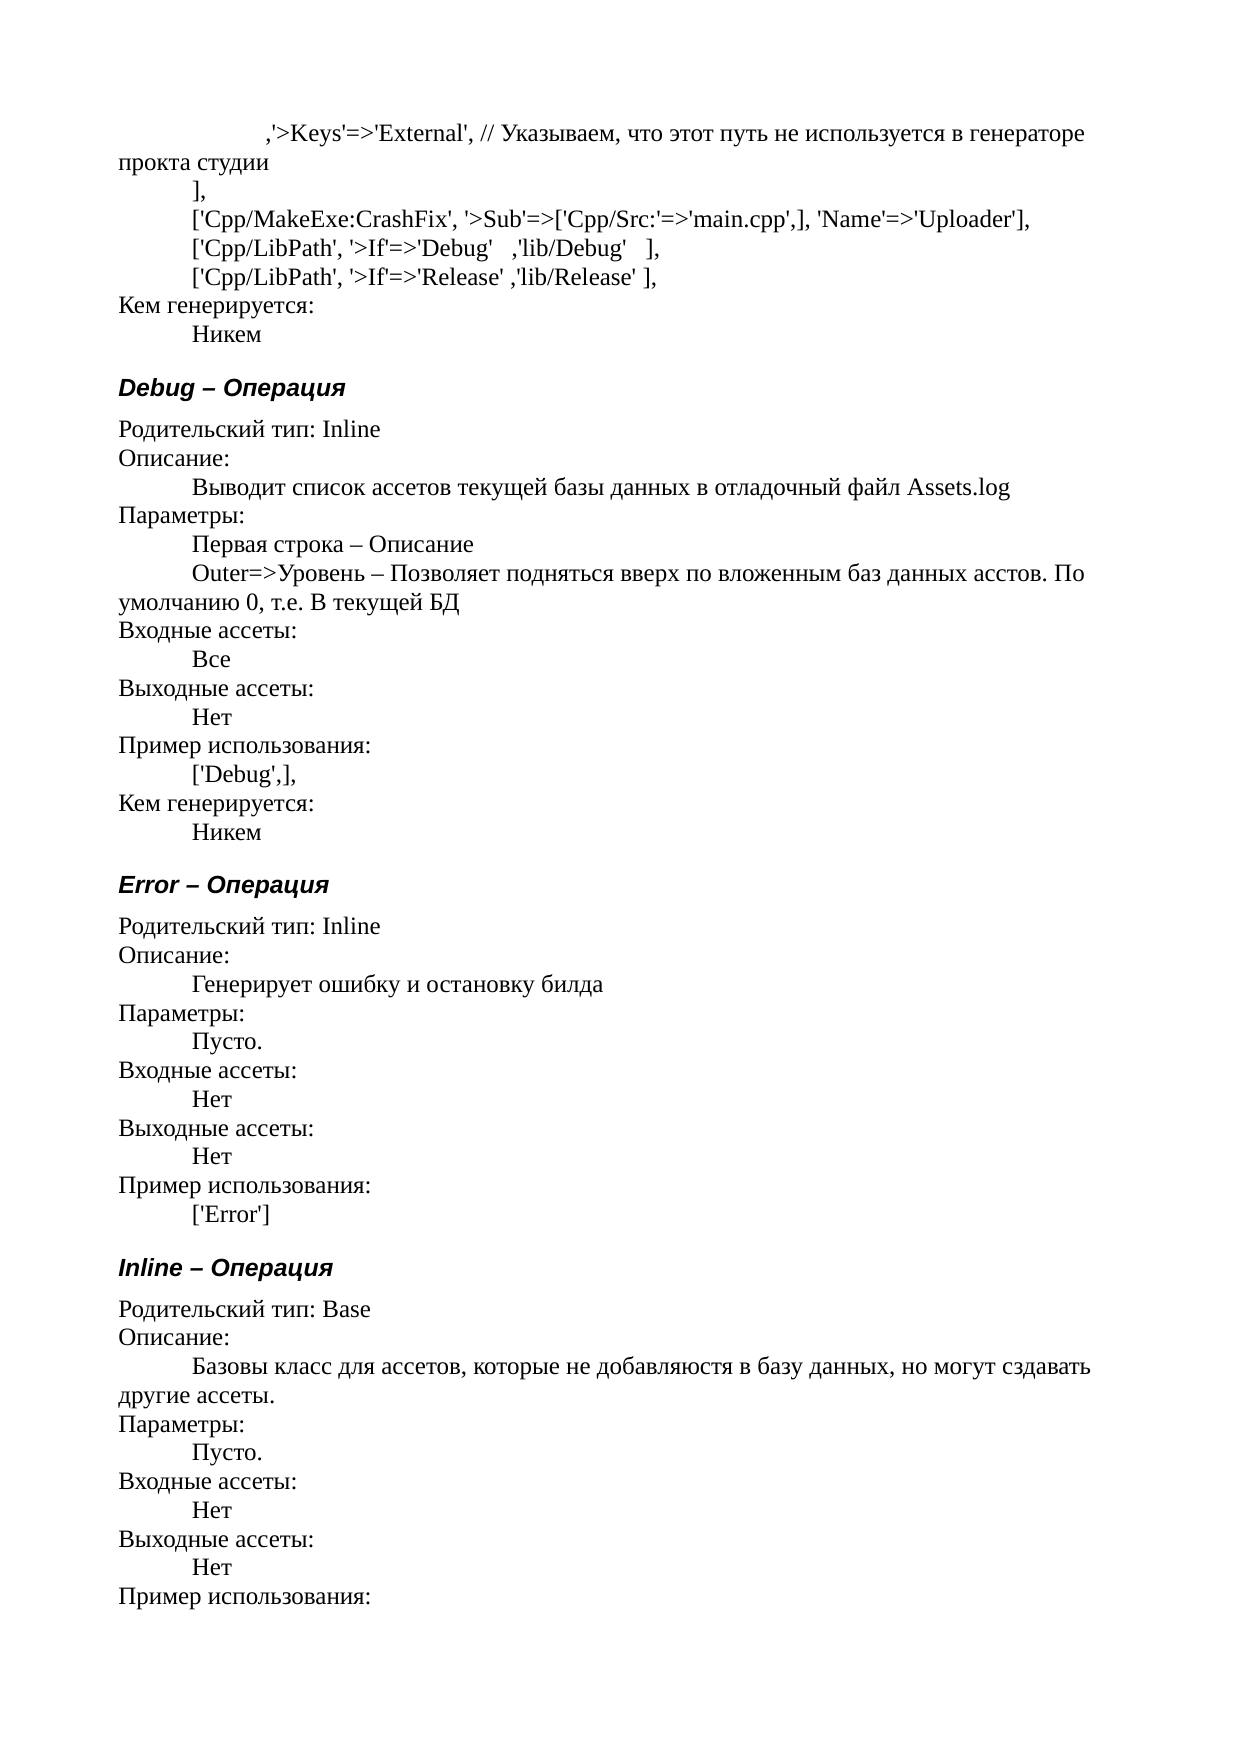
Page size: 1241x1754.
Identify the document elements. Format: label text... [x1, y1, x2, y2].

text Выходные ассеты: [118, 1524, 1122, 1552]
text Нет [118, 1141, 1122, 1170]
text ['Cpp/MakeExe:CrashFix', '>Sub'=>['Cpp/Src:'=>'main.cpp',], 'Name'=>'Uploader'], [118, 204, 1122, 233]
text ['Cpp/LibPath', '>If'=>'Release' ,'lib/Release' ], [118, 262, 1122, 291]
text ['Debug',], [118, 759, 1122, 788]
text Первая строка – Описание [118, 529, 1122, 558]
text Параметры: [118, 998, 1122, 1026]
text Параметры: [118, 1409, 1122, 1437]
text Пример использования: [118, 1170, 1122, 1199]
text ], [118, 176, 1122, 204]
text Родительский тип: Inline [118, 414, 1122, 443]
text Кем генерируется: [118, 788, 1122, 817]
text Описание: [118, 443, 1122, 472]
text Входные ассеты: [118, 1055, 1122, 1084]
text Выводит список ассетов текущей базы данных в отладочный файл Assets.log [118, 472, 1122, 500]
text Никем [118, 319, 1122, 348]
text Нет [118, 1084, 1122, 1113]
text Никем [118, 817, 1122, 845]
text Родительский тип: Base [118, 1294, 1122, 1322]
text Пример использования: [118, 730, 1122, 759]
subtitle Error – Операция [118, 870, 1122, 899]
text ,'>Keys'=>'External', // Указываем, что этот путь не используется в генераторе прокта студии [118, 118, 1122, 176]
text Выходные ассеты: [118, 673, 1122, 702]
text Генерирует ошибку и остановку билда [118, 969, 1122, 998]
text Outer=>Уровень – Позволяет подняться вверх по вложенным баз данных асстов. По умолчанию 0, т.е. В текущей БД [118, 558, 1122, 615]
text Базовы класс для ассетов, которые не добавляюстя в базу данных, но могут сздавать другие ассеты. [118, 1351, 1122, 1409]
text Нет [118, 702, 1122, 730]
text Пусто. [118, 1026, 1122, 1055]
text Выходные ассеты: [118, 1113, 1122, 1141]
text Входные ассеты: [118, 615, 1122, 644]
text Пусто. [118, 1437, 1122, 1466]
text Параметры: [118, 500, 1122, 529]
text Кем генерируется: [118, 291, 1122, 319]
subtitle Inline – Операция [118, 1253, 1122, 1281]
text Нет [118, 1552, 1122, 1581]
text Описание: [118, 940, 1122, 969]
text Входные ассеты: [118, 1466, 1122, 1495]
subtitle Debug – Операция [118, 373, 1122, 402]
text ['Error'] [118, 1199, 1122, 1228]
text Описание: [118, 1322, 1122, 1351]
text Нет [118, 1495, 1122, 1524]
text ['Cpp/LibPath', '>If'=>'Debug' ,'lib/Debug' ], [118, 233, 1122, 262]
text Пример использования: [118, 1581, 1122, 1610]
text Все [118, 644, 1122, 673]
text Родительский тип: Inline [118, 911, 1122, 940]
